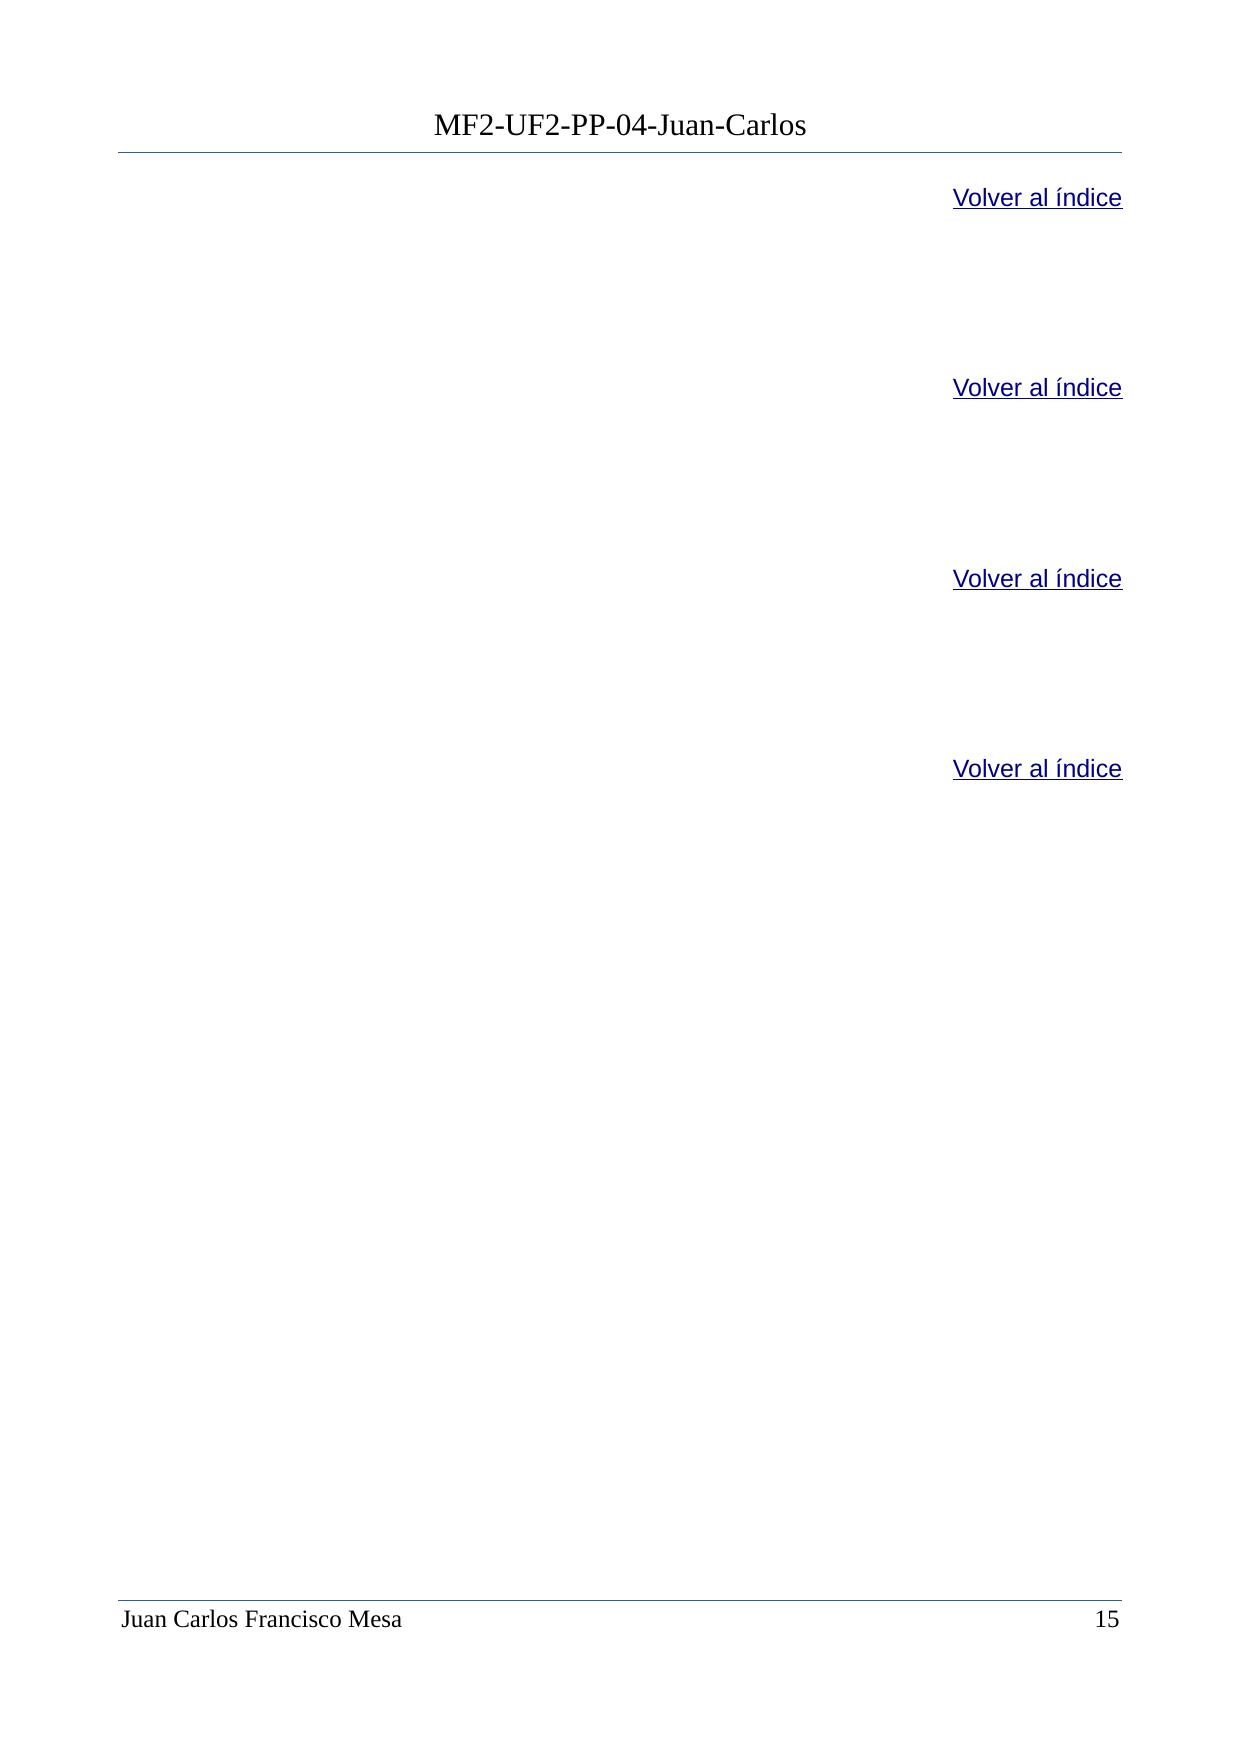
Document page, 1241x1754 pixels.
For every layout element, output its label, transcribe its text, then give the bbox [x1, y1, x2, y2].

text Volver al índice [118, 373, 1122, 402]
text Volver al índice [118, 754, 1122, 783]
text Volver al índice [118, 564, 1122, 592]
text Volver al índice [118, 183, 1122, 212]
